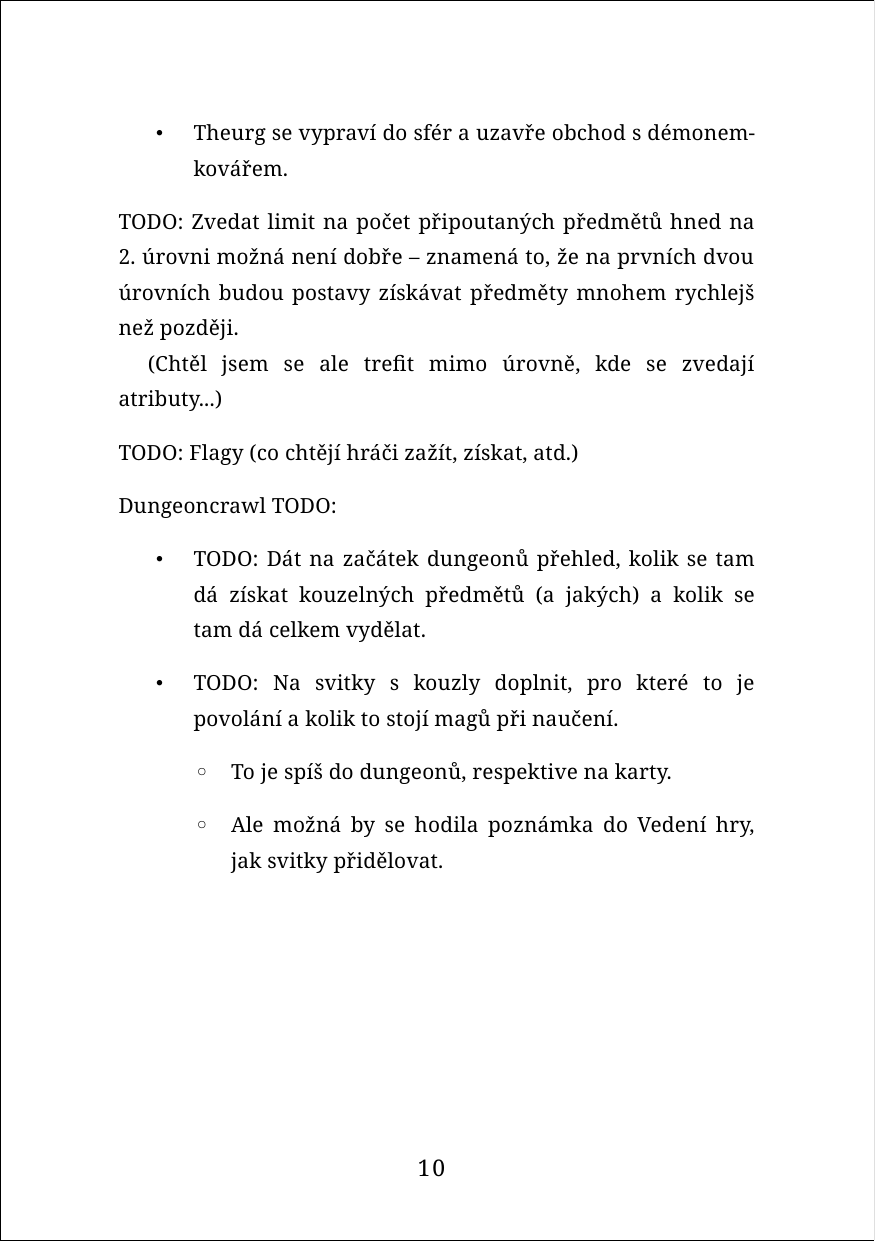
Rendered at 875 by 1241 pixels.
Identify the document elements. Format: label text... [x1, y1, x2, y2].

list TODO: Na svitky s kouzly doplnit, pro které to je povolání a kolik to stojí magů při naučení. [156, 668, 756, 732]
list Ale možná by se hodila poznámka do Vedení hry, jak svitky přidělovat. [193, 811, 756, 874]
list TODO: Dát na začátek dungeonů přehled, kolik se tam dá získat kouzelných předmětů (a jakých) a kolik se tam dá celkem vydělat. [156, 544, 756, 644]
list Theurg se vypraví do sfér a uzavře obchod s démonem-kovářem. [156, 118, 756, 182]
text TODO: Zvedat limit na počet připoutaných předmětů hned na 2. úrovni možná není dobře – znamená to, že na prvních dvou úrovních budou postavy získávat předměty mnohem rychlejš než později. (Chtěl jsem se ale trefit mimo úrovně, kde se zvedají atributy...) [118, 207, 756, 413]
text TODO: Flagy (co chtějí hráči zažít, získat, atd.) [118, 438, 756, 466]
list To je spíš do dungeonů, respektive na karty. [193, 757, 756, 786]
text Dungeoncrawl TODO: [118, 491, 756, 519]
